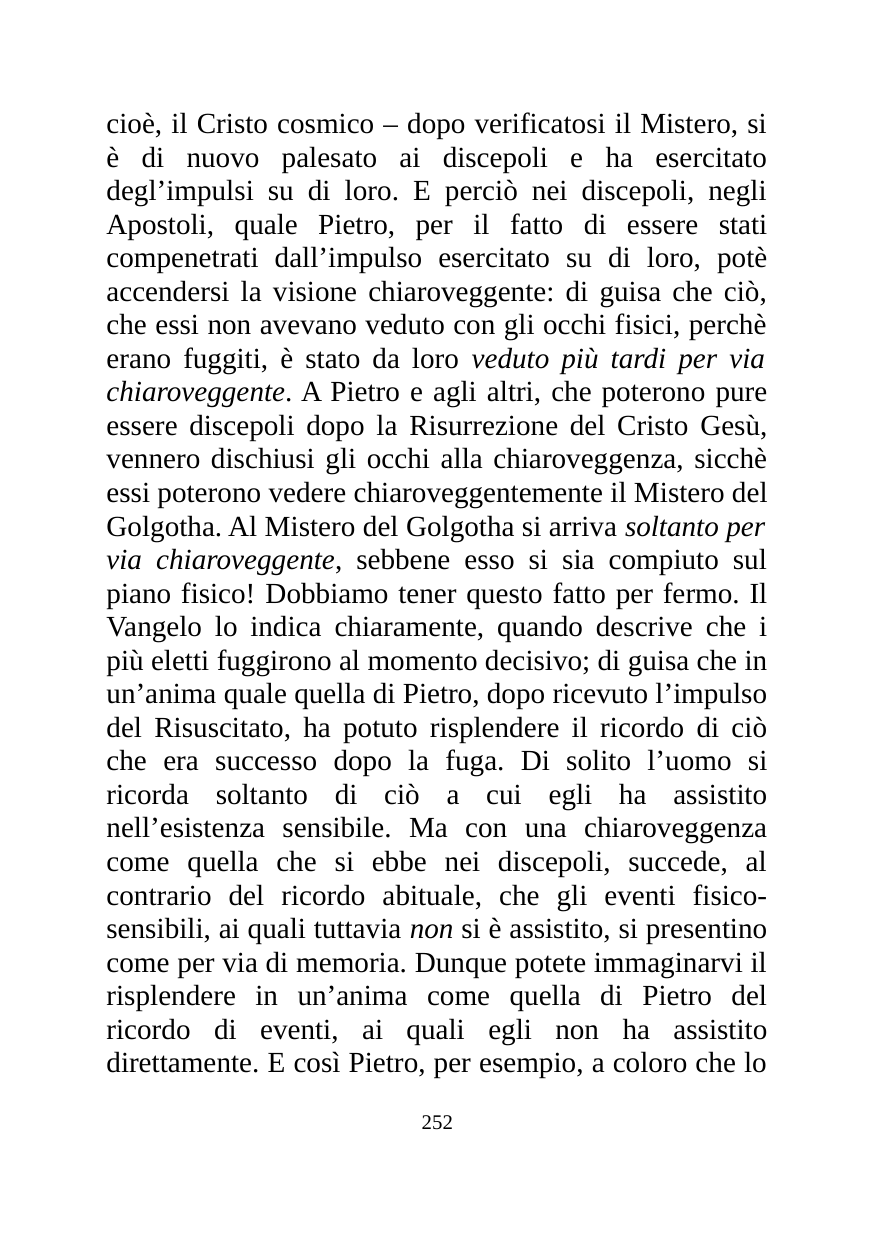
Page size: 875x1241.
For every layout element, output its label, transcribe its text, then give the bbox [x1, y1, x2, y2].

text cioè, il Cristo cosmico – dopo verificatosi il Mistero, si è di nuovo palesato ai discepoli e ha esercitato degl’impulsi su di loro. E perciò nei discepoli, negli Apostoli, quale Pietro, per il fatto di essere stati compenetrati dall’impulso esercitato su di loro, potè accendersi la visione chiaroveggente: di guisa che ciò, che essi non avevano veduto con gli occhi fisici, perchè erano fuggiti, è stato da loro veduto più tardi per via chiaroveggente. A Pietro e agli altri, che poterono pure essere discepoli dopo la Risurrezione del Cristo Gesù, vennero dischiusi gli occhi alla chiaroveggenza, sicchè essi poterono vedere chiaroveggentemente il Mistero del Golgotha. Al Mistero del Golgotha si arriva soltanto per via chiaroveggente, sebbene esso si sia compiuto sul piano fisico! Dobbiamo tener questo fatto per fermo. Il Vangelo lo indica chiaramente, quando descrive che i più eletti fuggirono al momento decisivo; di guisa che in un’anima quale quella di Pietro, dopo ricevuto l’impulso del Risuscitato, ha potuto risplendere il ricordo di ciò che era successo dopo la fuga. Di solito l’uomo si ricorda soltanto di ciò a cui egli ha assistito nell’esistenza sensibile. Ma con una chiaroveggenza come quella che si ebbe nei discepoli, succede, al contrario del ricordo abituale, che gli eventi fisico-sensibili, ai quali tuttavia non si è assistito, si presentino come per via di memoria. Dunque potete immaginarvi il risplendere in un’anima come quella di Pietro del ricordo di eventi, ai quali egli non ha assistito direttamente. E così Pietro, per esempio, a coloro che lo [106, 106, 768, 1079]
